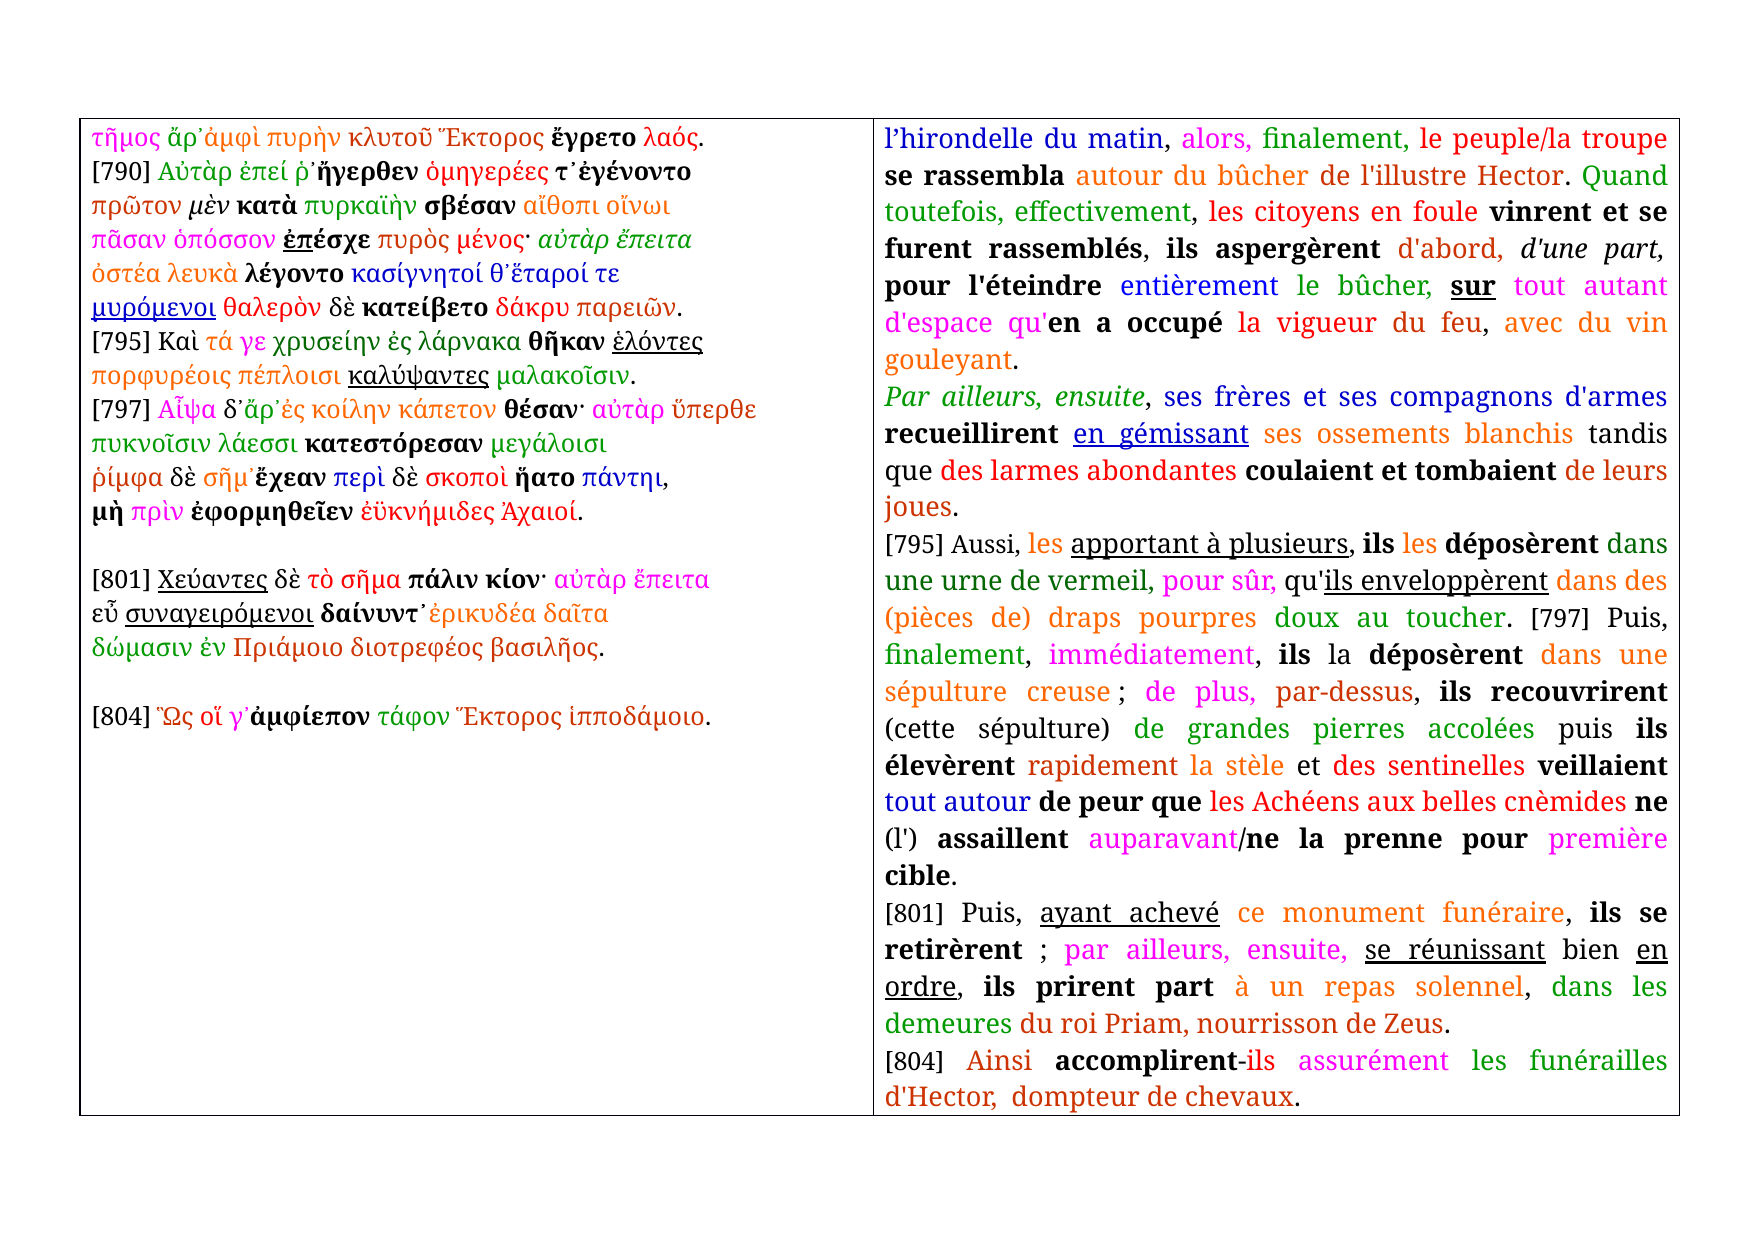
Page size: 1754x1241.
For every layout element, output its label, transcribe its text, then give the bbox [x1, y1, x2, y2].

table_header l’hirondelle du matin, alors, finalement, le peuple/la troupe se rassembla autour du bûcher de l'illustre Hector. Quand toutefois, effectivement, les citoyens en foule vinrent et se furent rassemblés, ils aspergèrent d'abord, d'une part, pour l'éteindre entièrement le bûcher, sur tout autant d'espace qu'en a occupé la vigueur du feu, avec du vin gouleyant. Par ailleurs, ensuite, ses frères et ses compagnons d'armes recueillirent en gémissant ses ossements blanchis tandis que des larmes abondantes coulaient et tombaient de leurs joues. [795] Aussi, les apportant à plusieurs, ils les déposèrent dans une urne de vermeil, pour sûr, qu'ils enveloppèrent dans des (pièces de) draps pourpres doux au toucher. [797] Puis, finalement, immédiatement, ils la déposèrent dans une sépulture creuse ; de plus, par-dessus, ils recouvrirent (cette sépulture) de grandes pierres accolées puis ils élevèrent rapidement la stèle et des sentinelles veillaient tout autour de peur que les Achéens aux belles cnèmides ne (l') assaillent auparavant/ne la prenne pour première cible. [801] Puis, ayant achevé ce monument funéraire, ils se retirèrent ; par ailleurs, ensuite, se réunissant bien en ordre, ils prirent part à un repas solennel, dans les demeures du roi Priam, nourrisson de Zeus. [804] Ainsi accomplirent-ils assurément les funérailles d'Hector, dompteur de chevaux. [874, 119, 1679, 1115]
table_header τῆμος ἄρ᾽ἀμφὶ πυρὴν κλυτοῦ Ἕκτορος ἔγρετο λαός. [790] Αὐτὰρ ἐπεί ῥ᾽ἤγερθεν ὁμηγερέες τ᾽ἐγένοντο πρῶτον μὲν κατὰ πυρκαϊὴν σβέσαν αἴθοπι οἴνωι πᾶσαν ὁπόσσον ἐπέσχε πυρὸς μένος· αὐτὰρ ἔπειτα ὀστέα λευκὰ λέγοντο κασίγνητοί θ᾽ἕταροί τε μυρόμενοι θαλερὸν δὲ κατείβετο δάκρυ παρειῶν. [795] Καὶ τά γε χρυσείην ἐς λάρνακα θῆκαν ἑλόντες πορφυρέοις πέπλοισι καλύψαντες μαλακοῖσιν. [797] Αἶψα δ᾽ἄρ᾽ἐς κοίλην κάπετον θέσαν· αὐτὰρ ὕπερθε πυκνοῖσιν λάεσσι κατεστόρεσαν μεγάλοισι ῥίμφα δὲ σῆμ᾽ἔχεαν περὶ δὲ σκοποὶ ἥατο πάντηι, μὴ πρὶν ἐφορμηθεῖεν ἐϋκνήμιδες Ἀχαιοί. [801] Χεύαντες δὲ τὸ σῆμα πάλιν κίον· αὐτὰρ ἔπειτα εὖ συναγειρόμενοι δαίνυντ᾽ἐρικυδέα δαῖτα δώμασιν ἐν Πριάμοιο διοτρεφέος βασιλῆος. [804] Ὣς οἵ γ᾽ἀμφίεπον τάφον Ἕκτορος ἱπποδάμοιο. [81, 119, 873, 1115]
